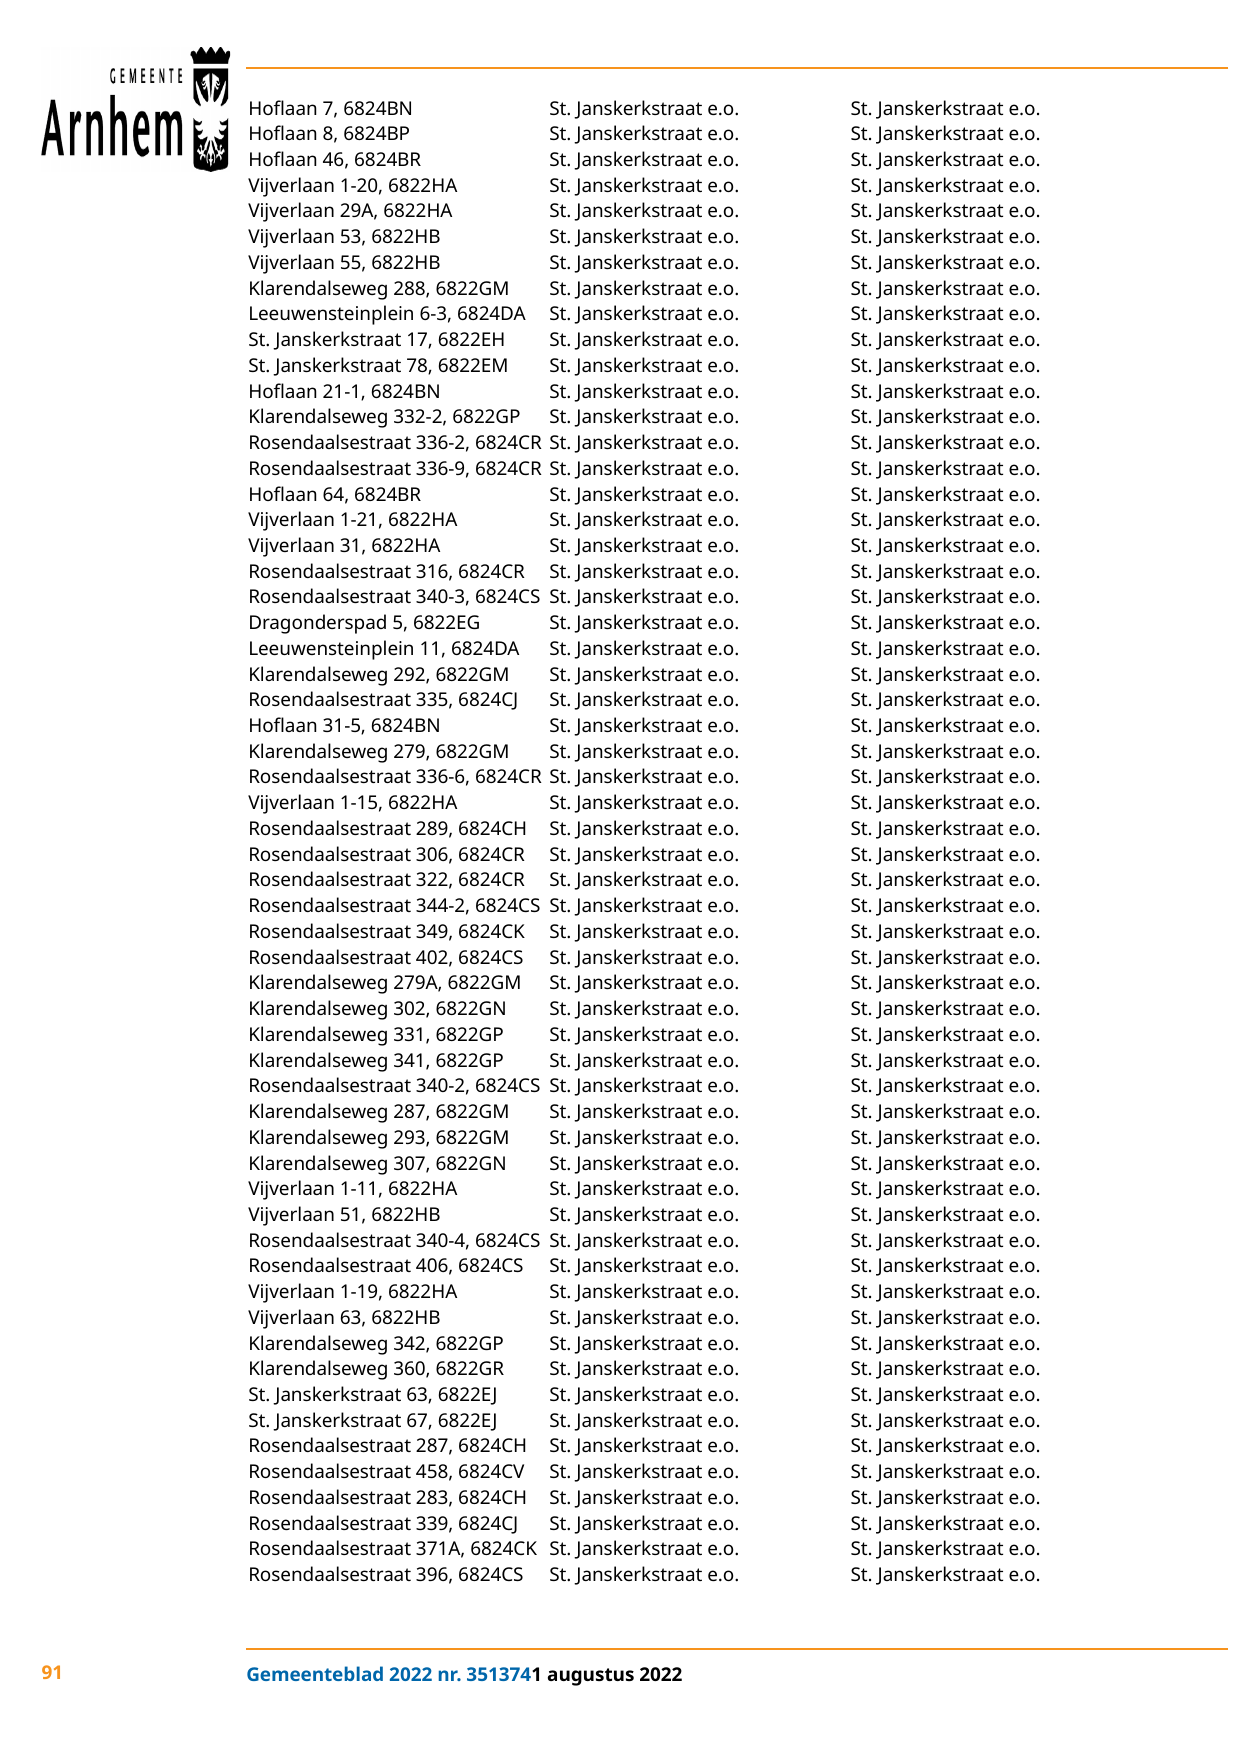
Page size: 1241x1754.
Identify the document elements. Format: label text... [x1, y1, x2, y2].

table_cell St. Janskerkstraat e.o. [549, 275, 850, 301]
table_cell St. Janskerkstraat e.o. [549, 1561, 850, 1587]
table_cell St. Janskerkstraat e.o. [850, 944, 1152, 969]
table_cell St. Janskerkstraat e.o. [549, 1253, 850, 1278]
table_cell St. Janskerkstraat e.o. [549, 1459, 850, 1484]
table_cell St. Janskerkstraat e.o. [549, 1150, 850, 1175]
table_cell Klarendalseweg 341, 6822GP [248, 1047, 549, 1072]
table_cell St. Janskerkstraat e.o. [850, 1047, 1152, 1072]
table_cell St. Janskerkstraat e.o. [850, 558, 1152, 584]
table_cell Rosendaalsestraat 287, 6824CH [248, 1433, 549, 1458]
table_cell Vijverlaan 29A, 6822HA [248, 198, 549, 223]
table_cell Rosendaalsestraat 322, 6824CR [248, 867, 549, 892]
table_cell St. Janskerkstraat e.o. [850, 841, 1152, 867]
table_cell Klarendalseweg 287, 6822GM [248, 1098, 549, 1124]
table_cell St. Janskerkstraat e.o. [549, 121, 850, 146]
table_cell St. Janskerkstraat e.o. [549, 326, 850, 352]
table_cell St. Janskerkstraat e.o. [549, 249, 850, 275]
table_cell Rosendaalsestraat 406, 6824CS [248, 1253, 549, 1278]
table_cell St. Janskerkstraat 78, 6822EM [248, 352, 549, 378]
table_cell Klarendalseweg 302, 6822GN [248, 995, 549, 1021]
table_cell St. Janskerkstraat e.o. [850, 1433, 1152, 1458]
table_cell Klarendalseweg 342, 6822GP [248, 1330, 549, 1356]
table_cell St. Janskerkstraat 63, 6822EJ [248, 1381, 549, 1407]
table_cell St. Janskerkstraat e.o. [549, 764, 850, 789]
table_cell St. Janskerkstraat e.o. [850, 1459, 1152, 1484]
table_cell St. Janskerkstraat e.o. [549, 635, 850, 661]
table_cell Klarendalseweg 360, 6822GR [248, 1356, 549, 1381]
table_cell St. Janskerkstraat e.o. [850, 506, 1152, 532]
table_cell Vijverlaan 31, 6822HA [248, 532, 549, 558]
table_cell Hoflaan 46, 6824BR [248, 146, 549, 172]
table_cell St. Janskerkstraat e.o. [850, 1021, 1152, 1047]
table_cell St. Janskerkstraat e.o. [850, 455, 1152, 481]
table_cell Rosendaalsestraat 316, 6824CR [248, 558, 549, 584]
table_cell St. Janskerkstraat e.o. [850, 1073, 1152, 1098]
table_cell St. Janskerkstraat e.o. [850, 249, 1152, 275]
table_cell St. Janskerkstraat e.o. [549, 481, 850, 506]
table_cell St. Janskerkstraat e.o. [850, 712, 1152, 738]
table_cell St. Janskerkstraat e.o. [850, 481, 1152, 506]
table_cell St. Janskerkstraat e.o. [850, 1098, 1152, 1124]
table_cell St. Janskerkstraat e.o. [549, 1175, 850, 1201]
table_cell St. Janskerkstraat e.o. [850, 172, 1152, 198]
table_cell Dragonderspad 5, 6822EG [248, 609, 549, 635]
table_cell St. Janskerkstraat e.o. [549, 1433, 850, 1458]
table_cell Leeuwensteinplein 11, 6824DA [248, 635, 549, 661]
table_cell St. Janskerkstraat e.o. [850, 378, 1152, 403]
table_cell Klarendalseweg 279, 6822GM [248, 738, 549, 764]
table_cell St. Janskerkstraat e.o. [549, 224, 850, 249]
table_cell Leeuwensteinplein 6-3, 6824DA [248, 301, 549, 326]
table_cell Vijverlaan 1-11, 6822HA [248, 1175, 549, 1201]
table_cell Vijverlaan 1-15, 6822HA [248, 790, 549, 815]
table_cell St. Janskerkstraat e.o. [549, 198, 850, 223]
table_cell St. Janskerkstraat e.o. [549, 95, 850, 121]
table_cell St. Janskerkstraat e.o. [850, 609, 1152, 635]
table_cell St. Janskerkstraat e.o. [850, 918, 1152, 944]
picture [41, 47, 231, 172]
table_cell Rosendaalsestraat 336-9, 6824CR [248, 455, 549, 481]
table_cell St. Janskerkstraat e.o. [850, 815, 1152, 841]
table_cell St. Janskerkstraat e.o. [850, 1356, 1152, 1381]
table_cell St. Janskerkstraat e.o. [850, 1304, 1152, 1330]
table_cell Hoflaan 8, 6824BP [248, 121, 549, 146]
table_cell St. Janskerkstraat e.o. [549, 867, 850, 892]
table_cell St. Janskerkstraat e.o. [850, 1201, 1152, 1227]
table_cell Klarendalseweg 292, 6822GM [248, 661, 549, 687]
table_cell St. Janskerkstraat e.o. [549, 1510, 850, 1536]
table_cell St. Janskerkstraat e.o. [549, 1304, 850, 1330]
table_cell St. Janskerkstraat e.o. [549, 506, 850, 532]
table_cell St. Janskerkstraat e.o. [850, 404, 1152, 429]
table_cell St. Janskerkstraat e.o. [850, 1150, 1152, 1175]
table_cell Vijverlaan 1-20, 6822HA [248, 172, 549, 198]
table_cell St. Janskerkstraat e.o. [549, 1227, 850, 1253]
table_cell St. Janskerkstraat e.o. [549, 738, 850, 764]
table_cell Rosendaalsestraat 344-2, 6824CS [248, 893, 549, 918]
table_cell St. Janskerkstraat e.o. [850, 1561, 1152, 1587]
table_cell St. Janskerkstraat e.o. [549, 1407, 850, 1433]
table_cell Rosendaalsestraat 371A, 6824CK [248, 1536, 549, 1561]
table_cell Klarendalseweg 332-2, 6822GP [248, 404, 549, 429]
table_cell St. Janskerkstraat e.o. [850, 687, 1152, 712]
table_cell Vijverlaan 51, 6822HB [248, 1201, 549, 1227]
table_cell St. Janskerkstraat e.o. [549, 1278, 850, 1304]
table_cell St. Janskerkstraat e.o. [850, 738, 1152, 764]
table_cell St. Janskerkstraat e.o. [549, 1356, 850, 1381]
table_cell St. Janskerkstraat e.o. [850, 301, 1152, 326]
table_cell St. Janskerkstraat e.o. [850, 352, 1152, 378]
table_cell St. Janskerkstraat e.o. [549, 146, 850, 172]
table_cell Vijverlaan 55, 6822HB [248, 249, 549, 275]
table_cell St. Janskerkstraat e.o. [549, 558, 850, 584]
table_cell Rosendaalsestraat 340-2, 6824CS [248, 1073, 549, 1098]
table_cell St. Janskerkstraat e.o. [850, 275, 1152, 301]
table_cell St. Janskerkstraat e.o. [850, 326, 1152, 352]
table_cell St. Janskerkstraat e.o. [850, 95, 1152, 121]
table_cell Rosendaalsestraat 396, 6824CS [248, 1561, 549, 1587]
table_cell Rosendaalsestraat 336-6, 6824CR [248, 764, 549, 789]
table_cell Vijverlaan 63, 6822HB [248, 1304, 549, 1330]
table_cell Rosendaalsestraat 289, 6824CH [248, 815, 549, 841]
table_cell Klarendalseweg 279A, 6822GM [248, 970, 549, 995]
table_cell Klarendalseweg 288, 6822GM [248, 275, 549, 301]
table_cell St. Janskerkstraat e.o. [850, 764, 1152, 789]
table_cell St. Janskerkstraat e.o. [549, 1098, 850, 1124]
table_cell St. Janskerkstraat e.o. [549, 1021, 850, 1047]
table_cell St. Janskerkstraat e.o. [549, 815, 850, 841]
table_cell St. Janskerkstraat e.o. [549, 970, 850, 995]
table_cell St. Janskerkstraat e.o. [549, 1124, 850, 1150]
table_cell Vijverlaan 1-19, 6822HA [248, 1278, 549, 1304]
table_cell St. Janskerkstraat e.o. [549, 841, 850, 867]
table_cell St. Janskerkstraat e.o. [549, 1201, 850, 1227]
table_cell St. Janskerkstraat e.o. [549, 584, 850, 609]
table_cell St. Janskerkstraat e.o. [850, 1253, 1152, 1278]
table_cell St. Janskerkstraat e.o. [850, 1484, 1152, 1510]
table_cell St. Janskerkstraat e.o. [850, 1330, 1152, 1356]
table_cell St. Janskerkstraat e.o. [850, 995, 1152, 1021]
table_cell St. Janskerkstraat e.o. [850, 1227, 1152, 1253]
table_cell St. Janskerkstraat e.o. [850, 198, 1152, 223]
table_cell Hoflaan 21-1, 6824BN [248, 378, 549, 403]
table_cell St. Janskerkstraat e.o. [549, 1047, 850, 1072]
table_cell St. Janskerkstraat e.o. [549, 455, 850, 481]
table_cell St. Janskerkstraat e.o. [549, 404, 850, 429]
table_cell Rosendaalsestraat 349, 6824CK [248, 918, 549, 944]
table_cell St. Janskerkstraat e.o. [850, 121, 1152, 146]
table_cell St. Janskerkstraat 17, 6822EH [248, 326, 549, 352]
table_cell Rosendaalsestraat 283, 6824CH [248, 1484, 549, 1510]
table_cell St. Janskerkstraat e.o. [549, 893, 850, 918]
table_cell St. Janskerkstraat e.o. [850, 1381, 1152, 1407]
table_cell St. Janskerkstraat e.o. [549, 352, 850, 378]
table_cell St. Janskerkstraat e.o. [850, 224, 1152, 249]
table_cell St. Janskerkstraat e.o. [850, 867, 1152, 892]
table_cell St. Janskerkstraat e.o. [850, 584, 1152, 609]
table_cell St. Janskerkstraat e.o. [549, 1330, 850, 1356]
table_cell St. Janskerkstraat e.o. [549, 1073, 850, 1098]
table_cell St. Janskerkstraat e.o. [549, 1536, 850, 1561]
table_cell St. Janskerkstraat e.o. [549, 944, 850, 969]
table_cell St. Janskerkstraat e.o. [549, 790, 850, 815]
table_cell Rosendaalsestraat 335, 6824CJ [248, 687, 549, 712]
table_cell St. Janskerkstraat e.o. [850, 893, 1152, 918]
table_cell St. Janskerkstraat e.o. [850, 429, 1152, 455]
table_cell St. Janskerkstraat e.o. [850, 1536, 1152, 1561]
table_cell St. Janskerkstraat e.o. [549, 661, 850, 687]
table_cell St. Janskerkstraat e.o. [850, 1510, 1152, 1536]
table_cell Klarendalseweg 307, 6822GN [248, 1150, 549, 1175]
table_cell St. Janskerkstraat e.o. [549, 378, 850, 403]
table_cell Hoflaan 7, 6824BN [248, 95, 549, 121]
table_cell Rosendaalsestraat 340-4, 6824CS [248, 1227, 549, 1253]
table_cell Rosendaalsestraat 336-2, 6824CR [248, 429, 549, 455]
table_cell St. Janskerkstraat e.o. [850, 1175, 1152, 1201]
table_cell St. Janskerkstraat e.o. [850, 790, 1152, 815]
table_cell St. Janskerkstraat e.o. [549, 1381, 850, 1407]
table_cell St. Janskerkstraat e.o. [850, 146, 1152, 172]
table_cell Rosendaalsestraat 339, 6824CJ [248, 1510, 549, 1536]
table_cell St. Janskerkstraat e.o. [549, 301, 850, 326]
table_cell St. Janskerkstraat e.o. [549, 918, 850, 944]
table_cell St. Janskerkstraat e.o. [549, 429, 850, 455]
table_cell Hoflaan 64, 6824BR [248, 481, 549, 506]
table_cell Klarendalseweg 293, 6822GM [248, 1124, 549, 1150]
table_cell St. Janskerkstraat e.o. [850, 1278, 1152, 1304]
table_cell St. Janskerkstraat e.o. [549, 609, 850, 635]
table_cell Rosendaalsestraat 306, 6824CR [248, 841, 549, 867]
table_cell St. Janskerkstraat e.o. [549, 1484, 850, 1510]
table_cell Rosendaalsestraat 340-3, 6824CS [248, 584, 549, 609]
table_cell St. Janskerkstraat e.o. [549, 712, 850, 738]
table_cell Rosendaalsestraat 402, 6824CS [248, 944, 549, 969]
table_cell Rosendaalsestraat 458, 6824CV [248, 1459, 549, 1484]
table_cell St. Janskerkstraat e.o. [850, 1407, 1152, 1433]
table_cell Vijverlaan 53, 6822HB [248, 224, 549, 249]
table_cell Hoflaan 31-5, 6824BN [248, 712, 549, 738]
table_cell St. Janskerkstraat e.o. [549, 532, 850, 558]
table_cell Klarendalseweg 331, 6822GP [248, 1021, 549, 1047]
table_cell St. Janskerkstraat e.o. [850, 1124, 1152, 1150]
table_cell St. Janskerkstraat e.o. [850, 661, 1152, 687]
table_cell Vijverlaan 1-21, 6822HA [248, 506, 549, 532]
table_cell St. Janskerkstraat 67, 6822EJ [248, 1407, 549, 1433]
table_cell St. Janskerkstraat e.o. [850, 635, 1152, 661]
table_cell St. Janskerkstraat e.o. [549, 172, 850, 198]
table_cell St. Janskerkstraat e.o. [850, 970, 1152, 995]
table_cell St. Janskerkstraat e.o. [549, 687, 850, 712]
table_cell St. Janskerkstraat e.o. [850, 532, 1152, 558]
table_cell St. Janskerkstraat e.o. [549, 995, 850, 1021]
